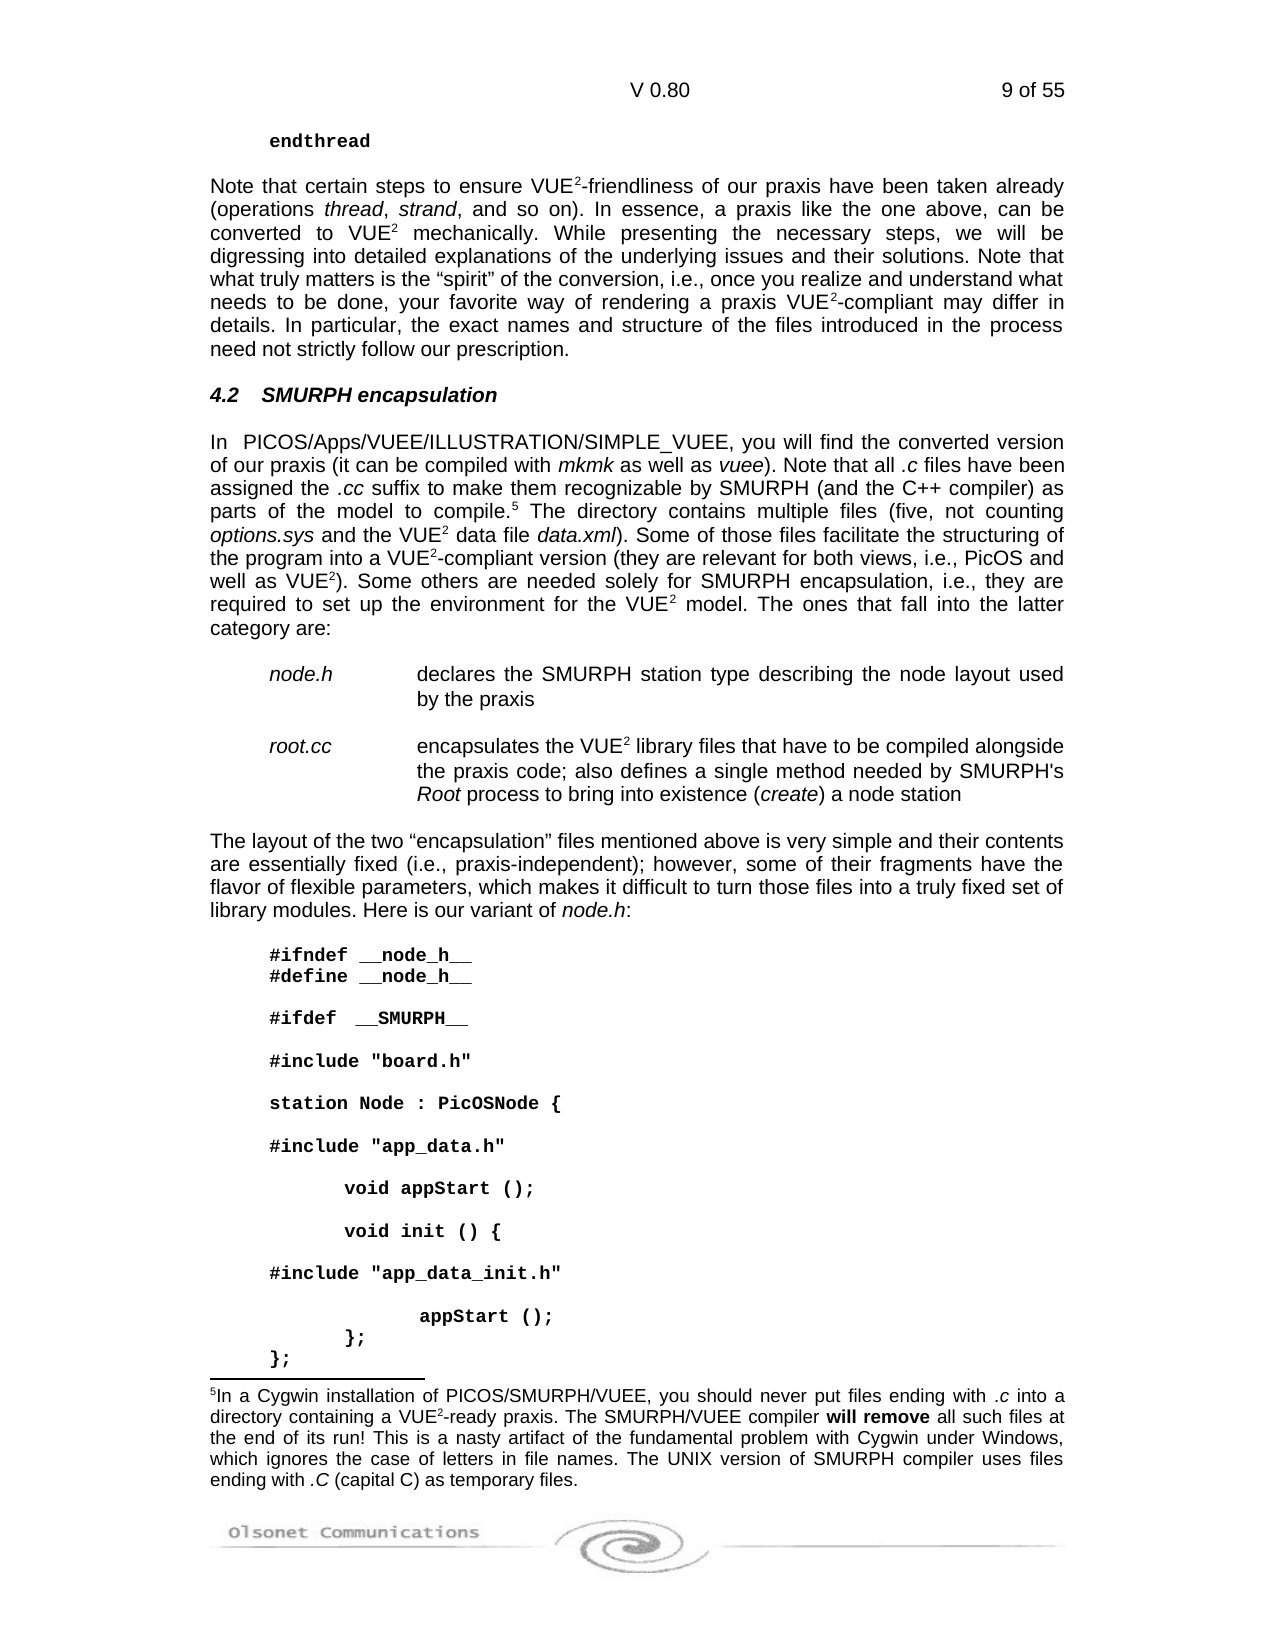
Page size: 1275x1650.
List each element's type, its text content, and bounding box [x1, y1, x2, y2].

text appStart (); [269, 1307, 1065, 1328]
text root.cc encapsulates the VUE2 library files that have to be compiled alongside the praxis code; also defines a single method needed by SMURPH's Root process to bring into existence (create) a node station [269, 734, 1065, 806]
text }; [269, 1328, 1065, 1349]
text void appStart (); [269, 1179, 1065, 1200]
subtitle SMURPH encapsulation [210, 384, 1065, 407]
text station Node : PicOSNode { [269, 1094, 1065, 1115]
text #define __node_h__ [269, 967, 1065, 988]
text Note that certain steps to ensure VUE2-friendliness of our praxis have been taken already (operations thread, strand, and so on). In essence, a praxis like the one above, can be converted to VUE2 mechanically. While presenting the necessary steps, we will be digressing into detailed explanations of the underlying issues and their solutions. Note that what truly matters is the “spirit” of the conversion, i.e., once you realize and understand what needs to be done, your favorite way of rendering a praxis VUE2-compliant may differ in details. In particular, the exact names and structure of the files introduced in the process need not strictly follow our prescription. [210, 175, 1065, 361]
text #include "board.h" [269, 1052, 1065, 1073]
text }; [269, 1349, 1065, 1370]
text node.h declares the SMURPH station type describing the node layout used by the praxis [269, 662, 1065, 711]
text The layout of the two “encapsulation” files mentioned above is very simple and their contents are essentially fixed (i.e., praxis-independent); however, some of their fragments have the flavor of flexible parameters, which makes it difficult to turn those files into a truly fixed set of library modules. Here is our variant of node.h: [210, 829, 1065, 922]
text #include "app_data_init.h" [269, 1264, 1065, 1285]
text In a Cygwin installation of PICOS/SMURPH/VUEE, you should never put files ending with .c into a directory containing a VUE2-ready praxis. The SMURPH/VUEE compiler will remove all such files at the end of its run! This is a nasty artifact of the fundamental problem with Cygwin under Windows, which ignores the case of letters in file names. The UNIX version of SMURPH compiler uses files ending with .C (capital C) as temporary files. [210, 1385, 1065, 1490]
picture [210, 1504, 1065, 1596]
text In PICOS/Apps/VUEE/ILLUSTRATION/SIMPLE_VUEE, you will find the converted version of our praxis (it can be compiled with mkmk as well as vuee). Note that all .c files have been assigned the .cc suffix to make them recognizable by SMURPH (and the C++ compiler) as parts of the model to compile. The directory contains multiple files (five, not counting options.sys and the VUE2 data file data.xml). Some of those files facilitate the structuring of the program into a VUE2-compliant version (they are relevant for both views, i.e., PicOS and well as VUE2). Some others are needed solely for SMURPH encapsulation, i.e., they are required to set up the environment for the VUE2 model. The ones that fall into the latter category are: [210, 430, 1065, 639]
text #ifndef __node_h__ [269, 945, 1065, 967]
text #ifdef __SMURPH__ [269, 1009, 1065, 1030]
text #include "app_data.h" [269, 1137, 1065, 1158]
text void init () { [269, 1222, 1065, 1243]
text endthread [269, 132, 1065, 153]
